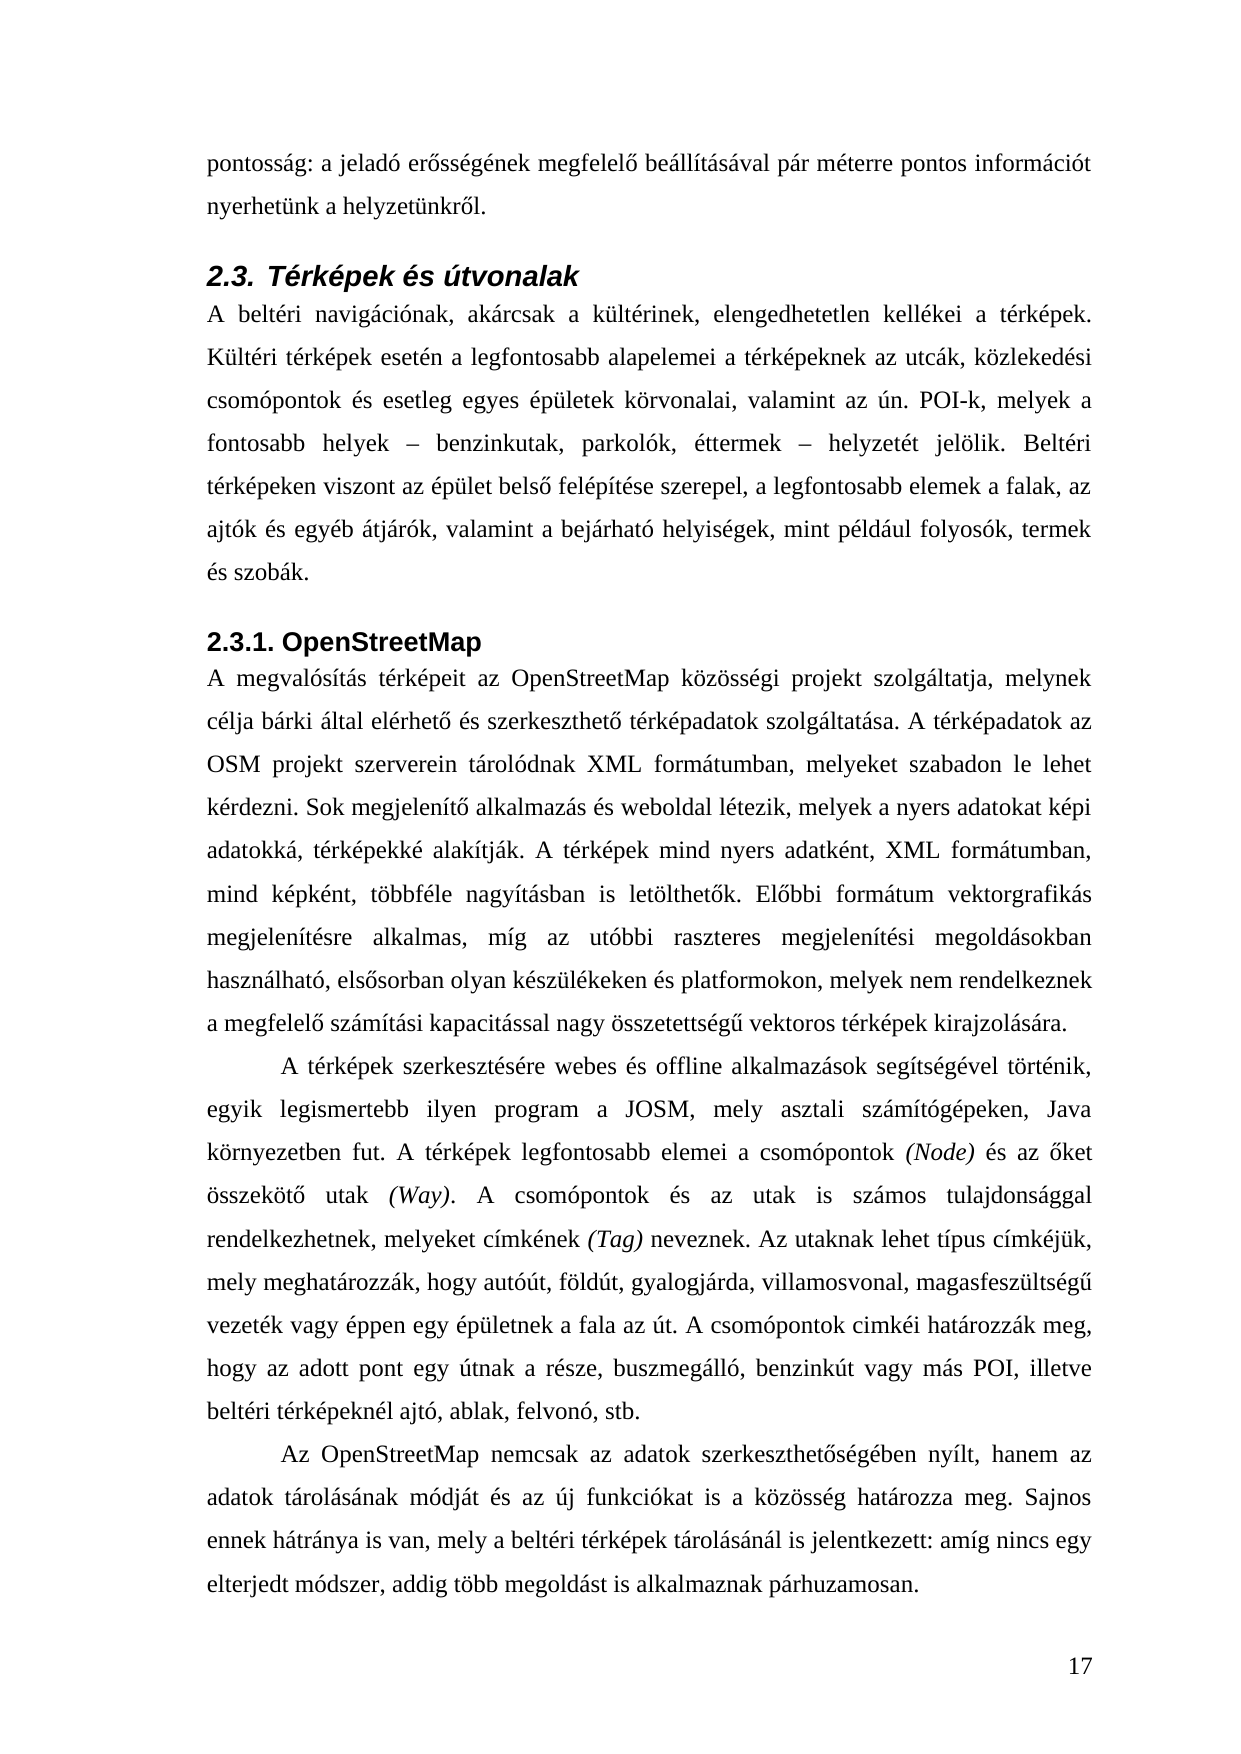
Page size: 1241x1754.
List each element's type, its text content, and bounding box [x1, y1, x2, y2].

subtitle OpenStreetMap [207, 626, 1093, 657]
text pontosság: a jeladó erősségének megfelelő beállításával pár méterre pontos információt nyerhetünk a helyzetünkről. [207, 148, 1093, 219]
text A térképek szerkesztésére webes és offline alkalmazások segítségével történik, egyik legismertebb ilyen program a JOSM, mely asztali számítógépeken, Java környezetben fut. A térképek legfontosabb elemei a csomópontok (Node) és az őket összekötő utak (Way). A csomópontok és az utak is számos tulajdonsággal rendelkezhetnek, melyeket címkének (Tag) neveznek. Az utaknak lehet típus címkéjük, mely meghatározzák, hogy autóút, földút, gyalogjárda, villamosvonal, magasfeszültségű vezeték vagy éppen egy épületnek a fala az út. A csomópontok cimkéi határozzák meg, hogy az adott pont egy útnak a része, buszmegálló, benzinkút vagy más POI, illetve beltéri térképeknél ajtó, ablak, felvonó, stb. [207, 1051, 1093, 1425]
text A megvalósítás térképeit az OpenStreetMap közösségi projekt szolgáltatja, melynek célja bárki által elérhető és szerkeszthető térképadatok szolgáltatása. A térképadatok az OSM projekt szerverein tárolódnak XML formátumban, melyeket szabadon le lehet kérdezni. Sok megjelenítő alkalmazás és weboldal létezik, melyek a nyers adatokat képi adatokká, térképekké alakítják. A térképek mind nyers adatként, XML formátumban, mind képként, többféle nagyításban is letölthetők. Előbbi formátum vektorgrafikás megjelenítésre alkalmas, míg az utóbbi raszteres megjelenítési megoldásokban használható, elsősorban olyan készülékeken és platformokon, melyek nem rendelkeznek a megfelelő számítási kapacitással nagy összetettségű vektoros térképek kirajzolására. [207, 663, 1093, 1037]
text A beltéri navigációnak, akárcsak a kültérinek, elengedhetetlen kellékei a térképek. Kültéri térképek esetén a legfontosabb alapelemei a térképeknek az utcák, közlekedési csomópontok és esetleg egyes épületek körvonalai, valamint az ún. POI-k, melyek a fontosabb helyek – benzinkutak, parkolók, éttermek – helyzetét jelölik. Beltéri térképeken viszont az épület belső felépítése szerepel, a legfontosabb elemek a falak, az ajtók és egyéb átjárók, valamint a bejárható helyiségek, mint például folyosók, termek és szobák. [207, 299, 1093, 586]
text Az OpenStreetMap nemcsak az adatok szerkeszthetőségében nyílt, hanem az adatok tárolásának módját és az új funkciókat is a közösség határozza meg. Sajnos ennek hátránya is van, mely a beltéri térképek tárolásánál is jelentkezett: amíg nincs egy elterjedt módszer, addig több megoldást is alkalmaznak párhuzamosan. [207, 1439, 1093, 1597]
subtitle Térképek és útvonalak [207, 259, 1093, 292]
